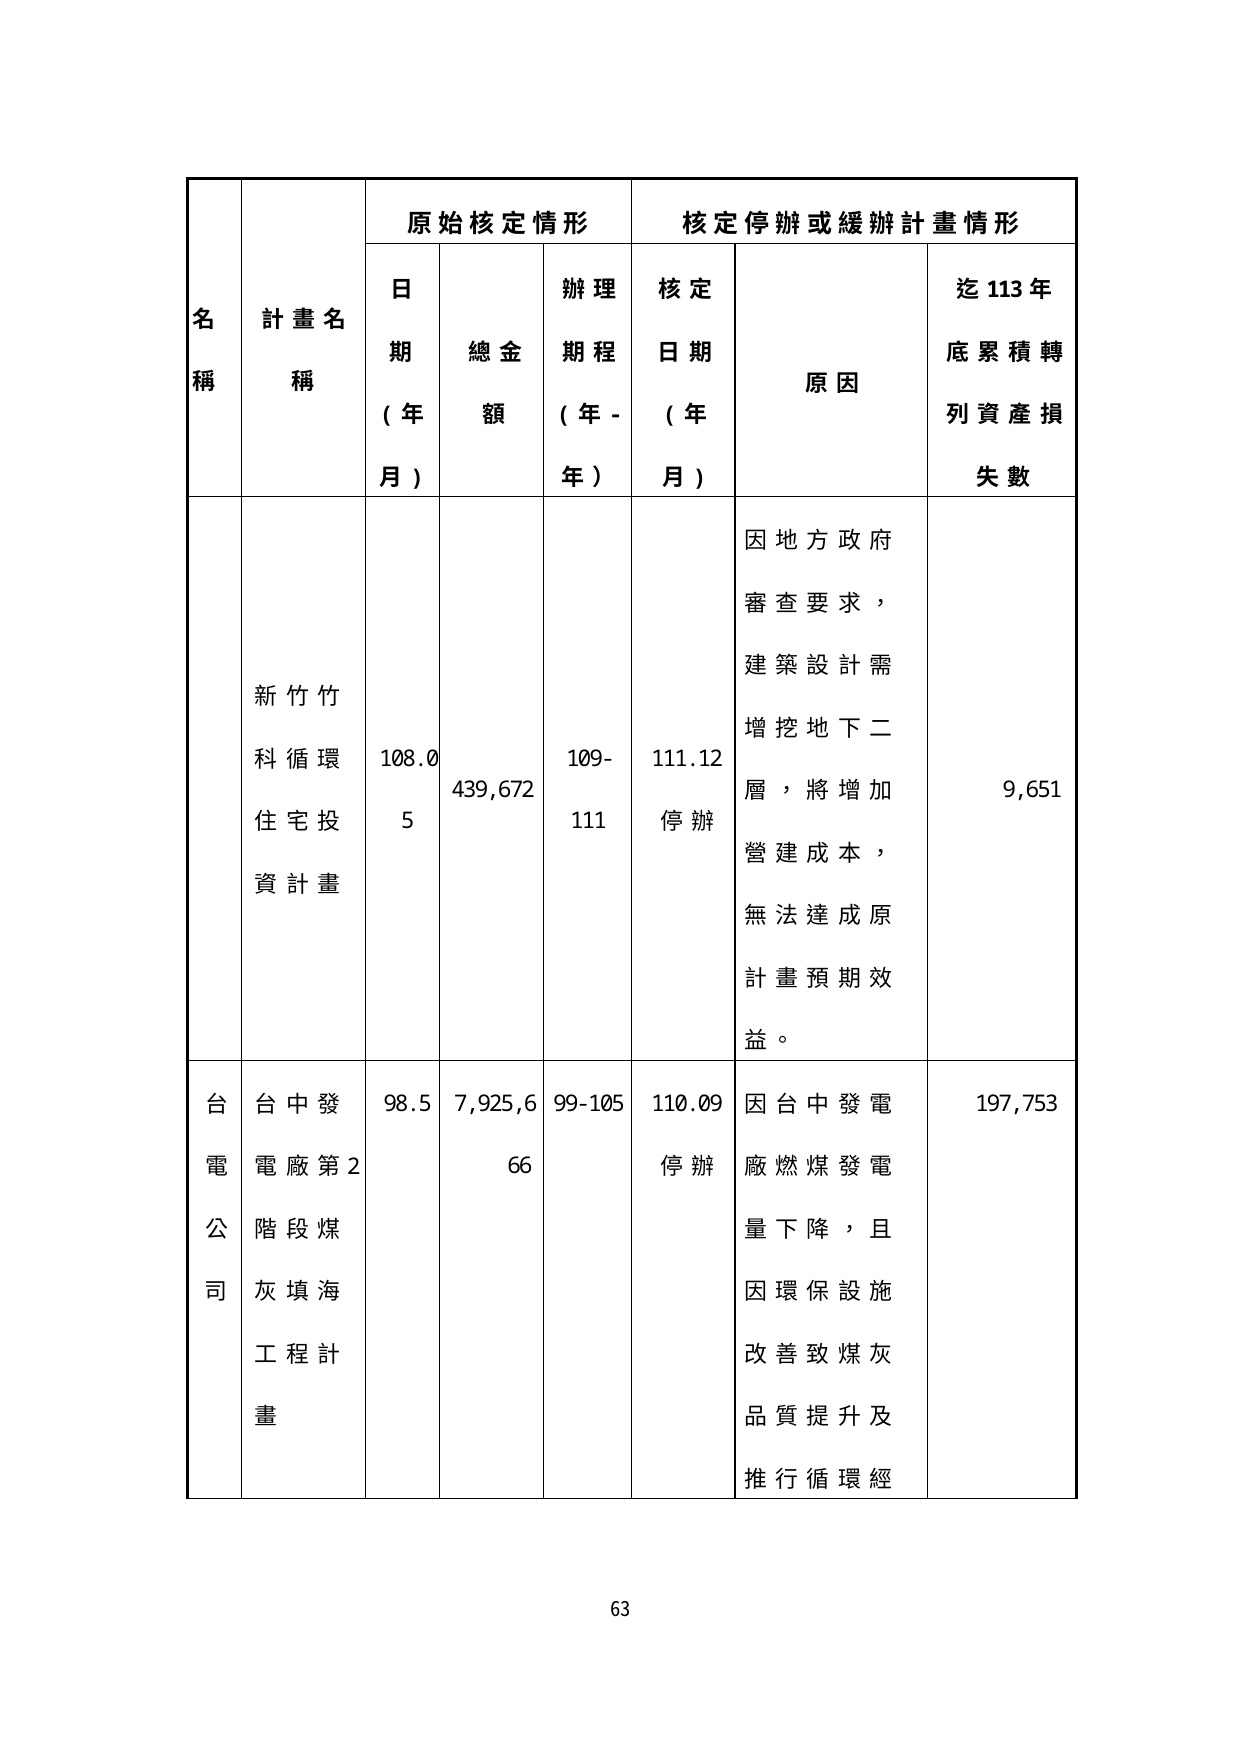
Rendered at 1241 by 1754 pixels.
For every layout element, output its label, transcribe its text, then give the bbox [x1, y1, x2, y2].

table_cell 日期 (年月) [366, 244, 439, 496]
table_cell 99-105 [544, 1061, 631, 1498]
table_header 原始核定情形 [366, 180, 631, 243]
table_cell 439,672 [440, 497, 543, 1059]
table_header 名稱 [189, 180, 241, 496]
table_cell 109-111 [544, 497, 631, 1059]
table_cell 新竹竹科循環住宅投資計畫 [242, 497, 365, 1059]
table_cell 辦理期程 (年-年） [544, 244, 631, 496]
table_header 核定停辦或緩辦計畫情形 [632, 180, 1075, 243]
table_cell 7,925,666 [440, 1061, 543, 1498]
table_cell 原因 [736, 244, 927, 496]
table_cell 台電公司 [189, 1061, 241, 1498]
table_cell 因台中發電廠燃煤發電量下降，且因環保設施改善致煤灰品質提升及推行循環經 [736, 1061, 927, 1498]
table_cell 因地方政府審查要求，建築設計需增挖地下二層，將增加營建成本，無法達成原計畫預期效益。 [736, 497, 927, 1059]
table_cell 110.09 停辦 [632, 1061, 734, 1498]
table_cell 108.05 [366, 497, 439, 1059]
table_cell 111.12 停辦 [632, 497, 734, 1059]
table_cell 9,651 [928, 497, 1075, 1059]
table_cell 197,753 [928, 1061, 1075, 1498]
table_header 計畫名稱 [242, 180, 365, 496]
table_cell 迄113年底累積轉列資產損失數 [928, 244, 1075, 496]
table_cell 98.5 [366, 1061, 439, 1498]
table_cell 總金額 [440, 244, 543, 496]
table_cell 核定日期(年月) [632, 244, 734, 496]
table_cell [189, 497, 241, 1059]
table_cell 台中發電廠第2階段煤灰填海工程計畫 [242, 1061, 365, 1498]
